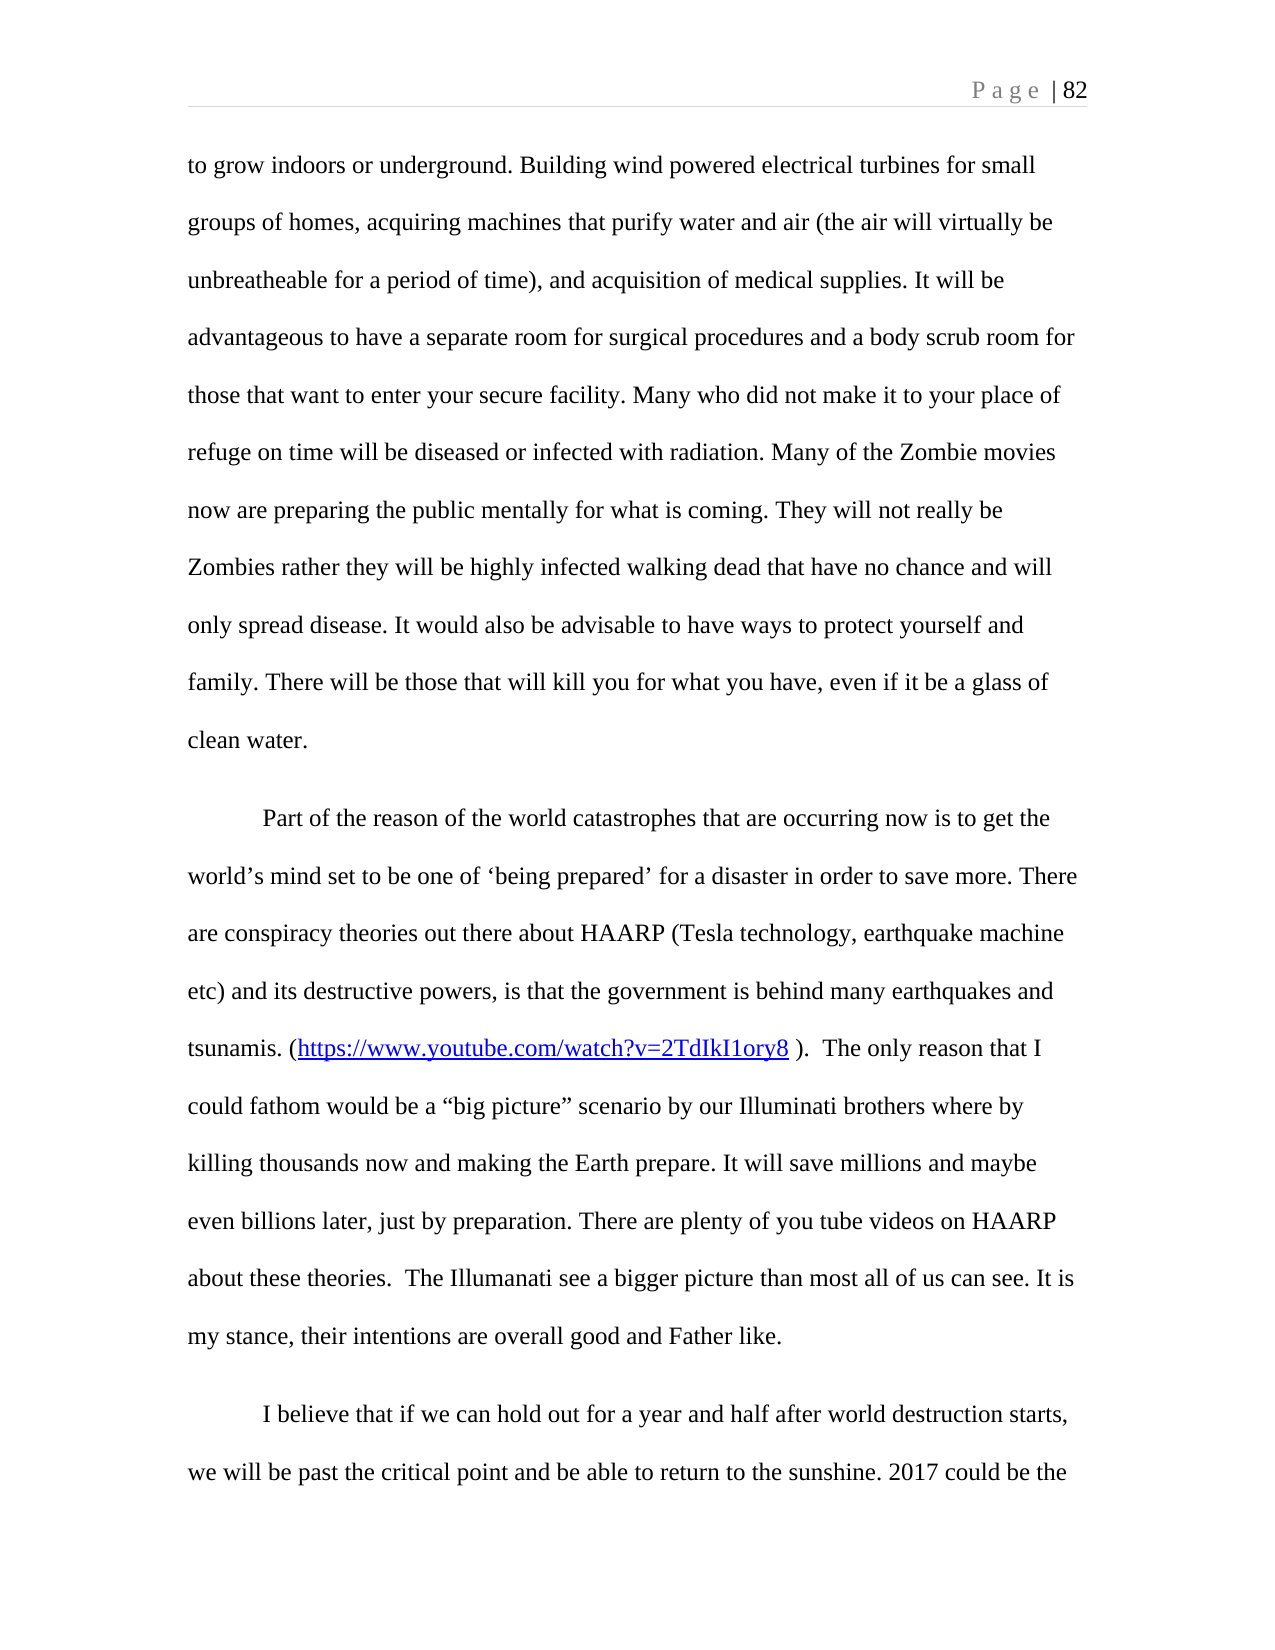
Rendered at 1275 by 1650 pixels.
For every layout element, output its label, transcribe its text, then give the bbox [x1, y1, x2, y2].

text I believe that if we can hold out for a year and half after world destruction starts, we will be past the critical point and be able to return to the sunshine. 2017 could be the [187, 1399, 1087, 1485]
text Part of the reason of the world catastrophes that are occurring now is to get the world’s mind set to be one of ‘being prepared’ for a disaster in order to save more. There are conspiracy theories out there about HAARP (Tesla technology, earthquake machine etc) and its destructive powers, is that the government is behind many earthquakes and tsunamis. (https://www.youtube.com/watch?v=2TdIkI1ory8 ). The only reason that I could fathom would be a “big picture” scenario by our Illuminati brothers where by killing thousands now and making the Earth prepare. It will save millions and maybe even billions later, just by preparation. There are plenty of you tube videos on HAARP about these theories. The Illumanati see a bigger picture than most all of us can see. It is my stance, their intentions are overall good and Father like. [187, 803, 1087, 1349]
text to grow indoors or underground. Building wind powered electrical turbines for small groups of homes, acquiring machines that purify water and air (the air will virtually be unbreatheable for a period of time), and acquisition of medical supplies. It will be advantageous to have a separate room for surgical procedures and a body scrub room for those that want to enter your secure facility. Many who did not make it to your place of refuge on time will be diseased or infected with radiation. Many of the Zombie movies now are preparing the public mentally for what is coming. They will not really be Zombies rather they will be highly infected walking dead that have no chance and will only spread disease. It would also be advisable to have ways to protect yourself and family. There will be those that will kill you for what you have, even if it be a glass of clean water. [187, 150, 1087, 754]
